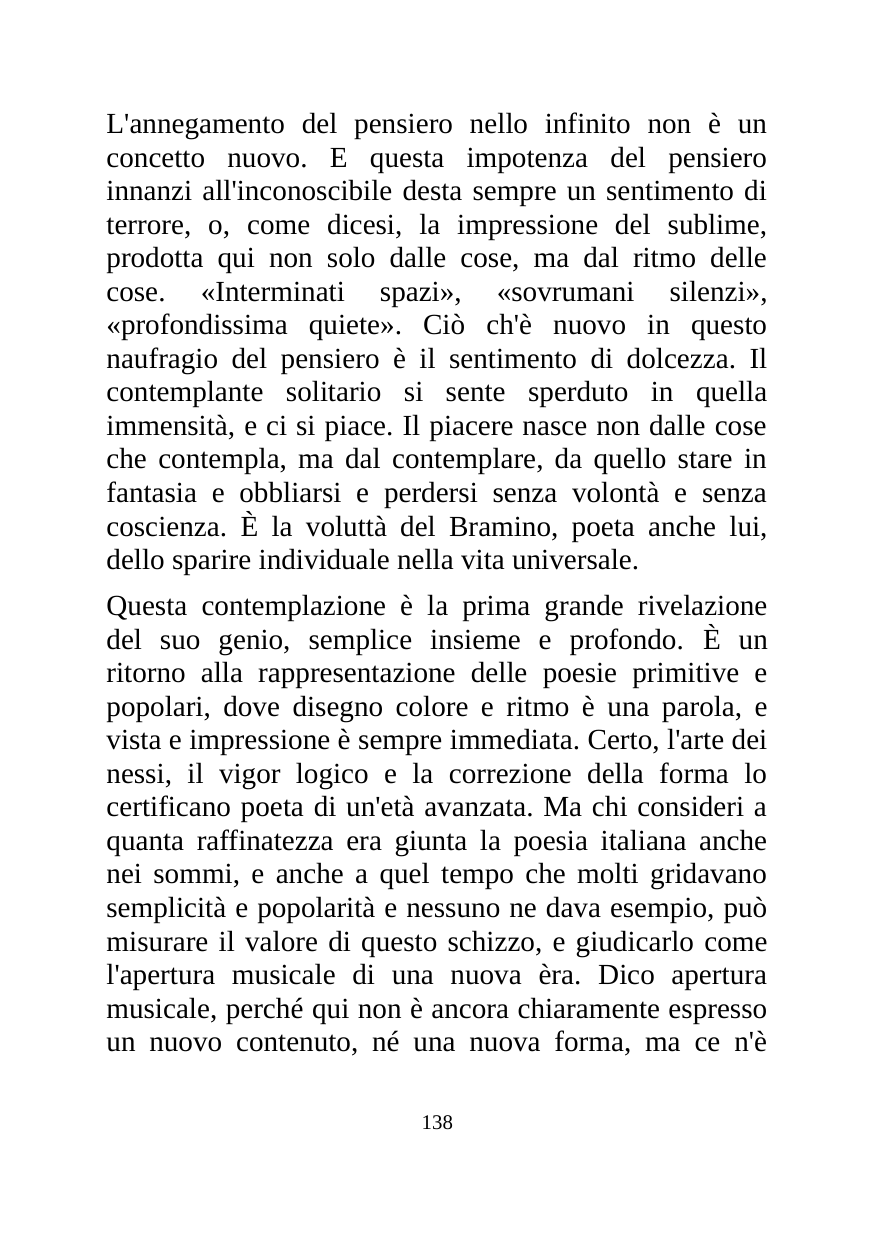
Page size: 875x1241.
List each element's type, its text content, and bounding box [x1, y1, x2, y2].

text Questa contemplazione è la prima grande rivelazione del suo genio, semplice insieme e profondo. È un ritorno alla rappresentazione delle poesie primitive e popolari, dove disegno colore e ritmo è una parola, e vista e impressione è sempre immediata. Certo, l'arte dei nessi, il vigor logico e la correzione della forma lo certificano poeta di un'età avanzata. Ma chi consideri a quanta raffinatezza era giunta la poesia italiana anche nei sommi, e anche a quel tempo che molti gridavano semplicità e popolarità e nessuno ne dava esempio, può misurare il valore di questo schizzo, e giudicarlo come l'apertura musicale di una nuova èra. Dico apertura musicale, perché qui non è ancora chiaramente espresso un nuovo contenuto, né una nuova forma, ma ce n'è [106, 588, 768, 1058]
text L'annegamento del pensiero nello infinito non è un concetto nuovo. E questa impotenza del pensiero innanzi all'inconoscibile desta sempre un sentimento di terrore, o, come dicesi, la impressione del sublime, prodotta qui non solo dalle cose, ma dal ritmo delle cose. «Interminati spazi», «sovrumani silenzi», «profondissima quiete». Ciò ch'è nuovo in questo naufragio del pensiero è il sentimento di dolcezza. Il contemplante solitario si sente sperduto in quella immensità, e ci si piace. Il piacere nasce non dalle cose che contempla, ma dal contemplare, da quello stare in fantasia e obbliarsi e perdersi senza volontà e senza coscienza. È la voluttà del Bramino, poeta anche lui, dello sparire individuale nella vita universale. [106, 106, 768, 576]
